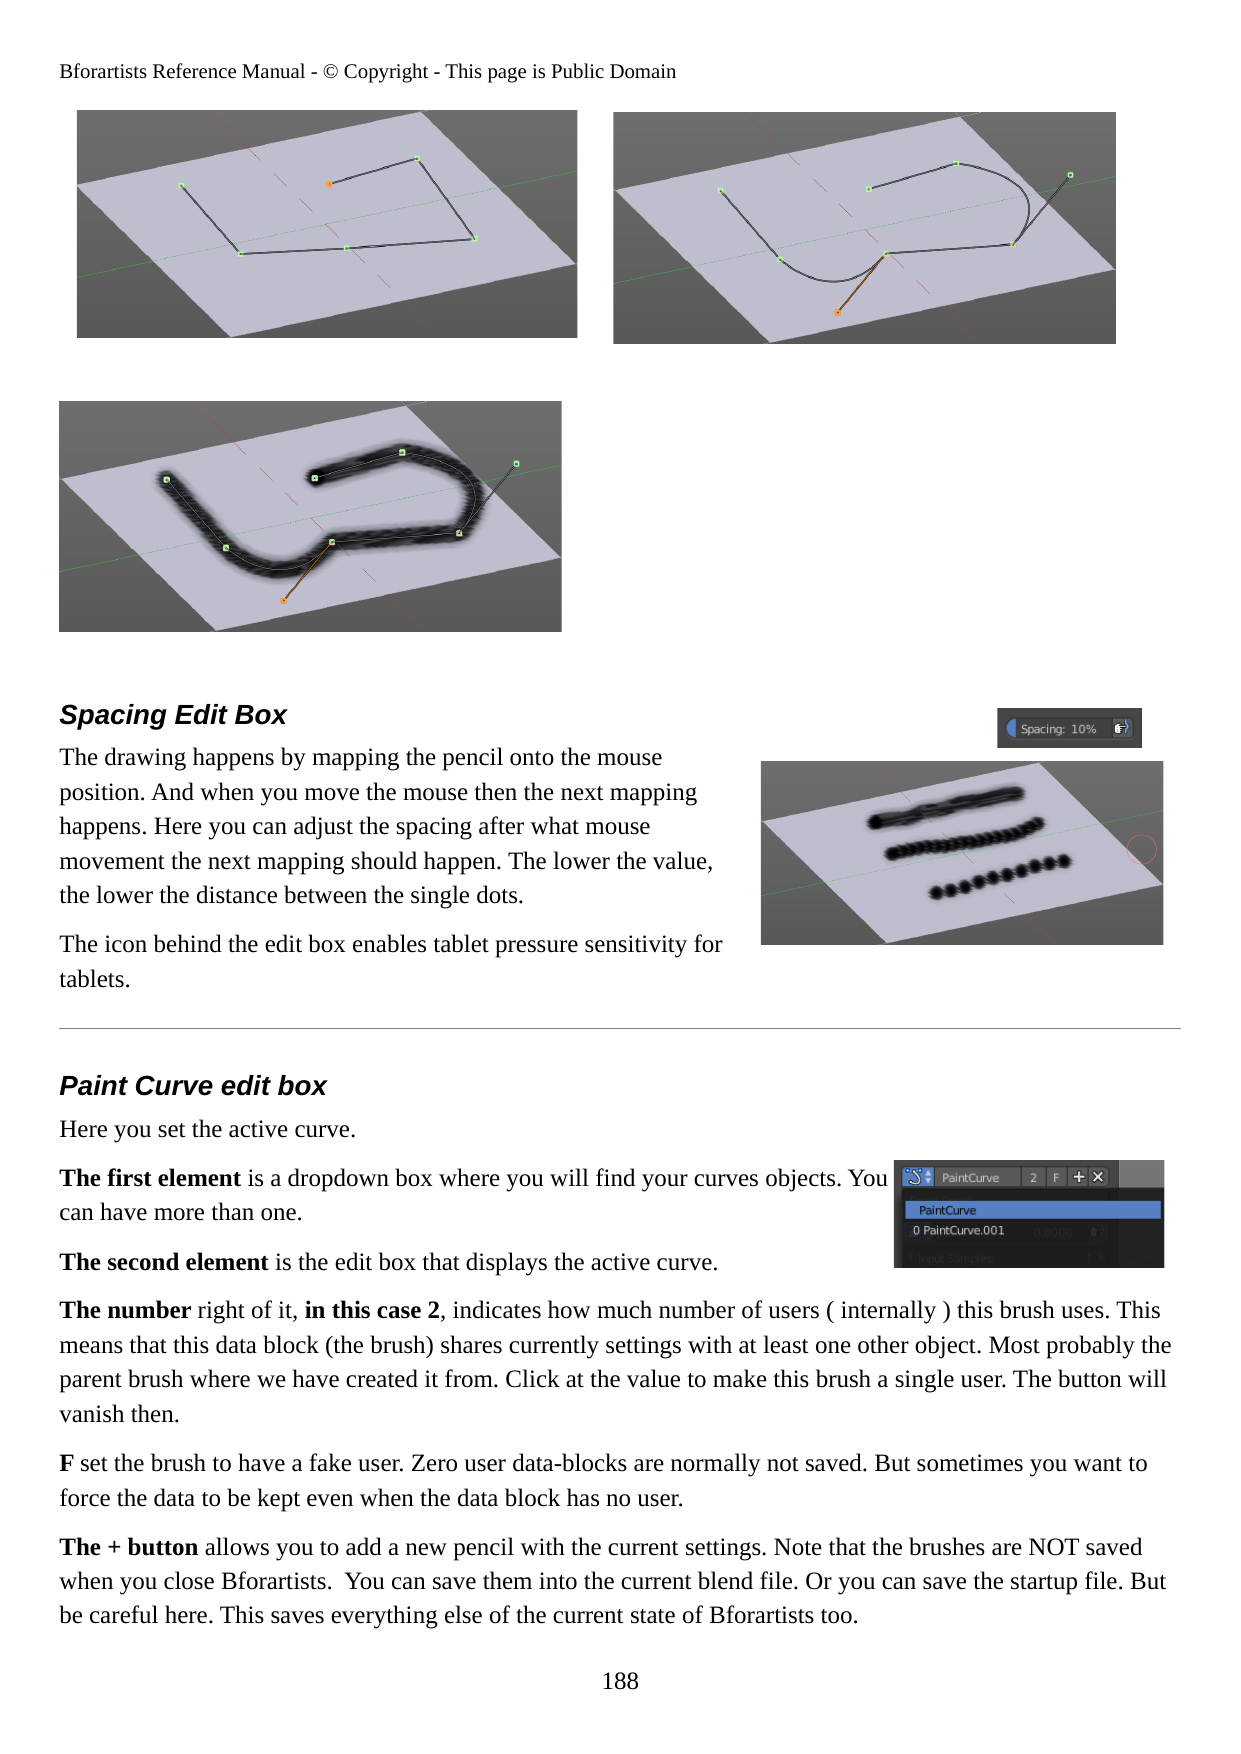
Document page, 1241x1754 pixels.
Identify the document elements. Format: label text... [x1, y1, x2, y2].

subtitle Paint Curve edit box [59, 1069, 1181, 1101]
subtitle Spacing Edit Box [59, 698, 1181, 730]
picture [59, 401, 562, 632]
text F set the brush to have a fake user. Zero user data-blocks are normally not saved. But sometimes you want to force the data to be kept even when the data block has no user. [59, 1448, 1181, 1511]
text The + button allows you to add a new pencil with the current settings. Note that the brushes are NOT saved when you close Bforartists. You can save them into the current blend file. Or you can save the startup file. But be careful here. This saves everything else of the current state of Bforartists too. [59, 1532, 1181, 1629]
text The number right of it, in this case 2, indicates how much number of users ( internally ) this brush uses. This means that this data block (the brush) shares currently settings with at least one other object. Most probably the parent brush where we have created it from. Click at the value to make this brush a single user. The button will vanish then. [59, 1296, 1181, 1428]
picture [893, 1160, 1165, 1268]
picture [760, 761, 1164, 945]
text The drawing happens by mapping the pencil onto the mouse position. And when you move the mouse then the next mapping happens. Here you can adjust the spacing after what mouse movement the next mapping should happen. The lower the value, the lower the distance between the single dots. [59, 742, 1181, 909]
text Here you set the active curve. [59, 1114, 1181, 1143]
text The second element is the edit box that displays the active curve. [59, 1247, 1181, 1275]
text The icon behind the edit box enables tablet pressure sensitivity for tablets. [59, 929, 1181, 993]
text The first element is a dropdown box where you will find your curves objects. You can have more than one. [59, 1163, 893, 1226]
picture [613, 112, 1116, 344]
picture [76, 110, 578, 338]
picture [997, 708, 1142, 748]
